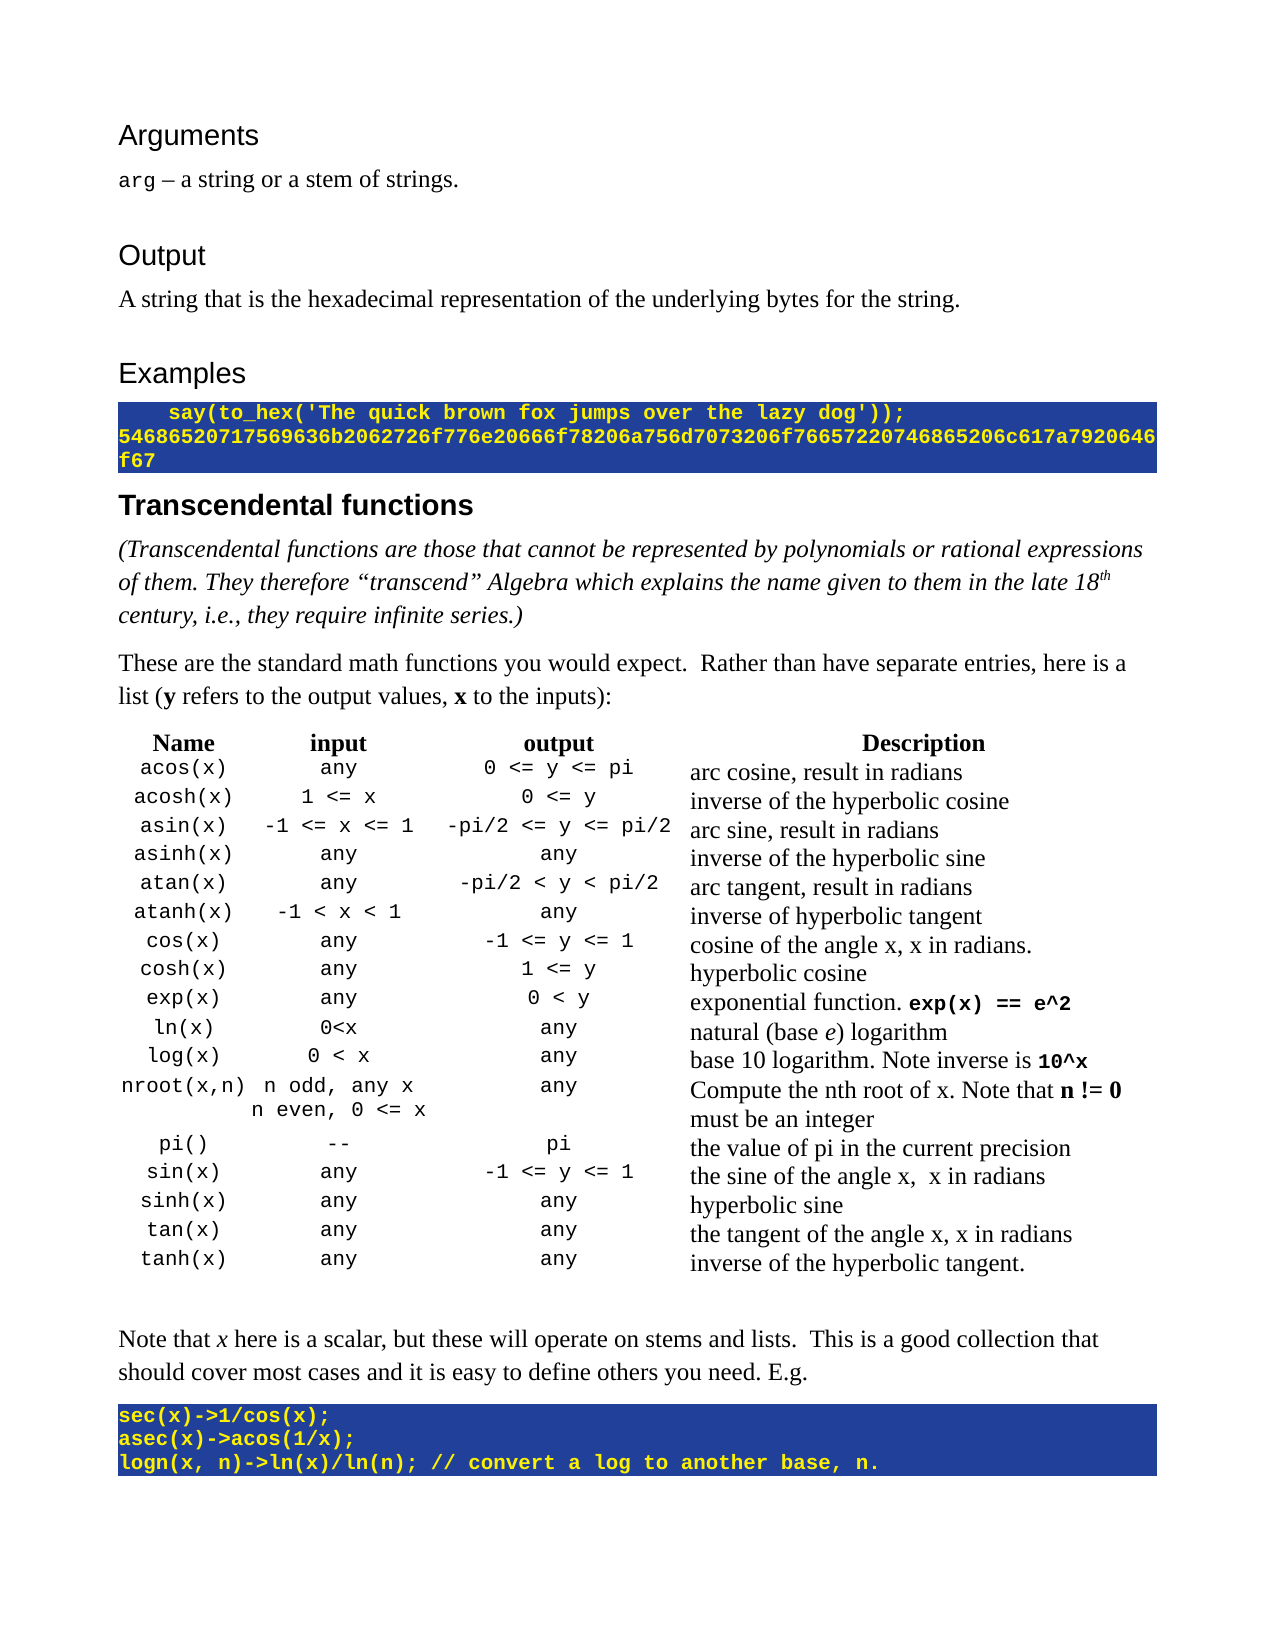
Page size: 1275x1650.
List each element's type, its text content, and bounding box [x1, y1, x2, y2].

table_cell arc tangent, result in radians [690, 872, 1157, 901]
table_cell hyperbolic sine [690, 1190, 1157, 1219]
table_header input [249, 729, 427, 757]
table_cell ln(x) [118, 1017, 249, 1046]
table_cell any [428, 1248, 690, 1276]
table_cell the tangent of the angle x, x in radians [690, 1219, 1157, 1248]
table_cell -1 <= y <= 1 [428, 930, 690, 958]
table_cell exponential function. exp(x) == e^2 [690, 987, 1157, 1017]
table_cell 0 < x [249, 1046, 427, 1075]
table_cell the sine of the angle x, x in radians [690, 1161, 1157, 1190]
table_cell 0 < y [428, 987, 690, 1017]
table_cell any [249, 844, 427, 872]
table_cell inverse of the hyperbolic cosine [690, 786, 1157, 815]
table_header output [428, 729, 690, 757]
table_cell any [249, 1190, 427, 1219]
text arg – a string or a stem of strings. [118, 164, 1157, 194]
table_cell any [249, 1161, 427, 1190]
table_cell pi [428, 1133, 690, 1161]
table_cell 1 <= x [249, 786, 427, 815]
subtitle Transcendental functions [118, 488, 1157, 522]
table_cell sinh(x) [118, 1190, 249, 1219]
table_cell n odd, any x n even, 0 <= x [249, 1075, 427, 1133]
table_cell asin(x) [118, 815, 249, 843]
table_cell -- [249, 1133, 427, 1161]
table_cell 0<x [249, 1017, 427, 1046]
table_cell any [249, 872, 427, 901]
table_cell any [428, 844, 690, 872]
table_cell 0 <= y <= pi [428, 757, 690, 786]
table_cell atanh(x) [118, 901, 249, 930]
table_cell any [249, 930, 427, 958]
text asec(x)->acos(1/x); [118, 1428, 1157, 1452]
text These are the standard math functions you would expect. Rather than have separate entries, here is a list (y refers to the output values, x to the inputs): [118, 648, 1157, 709]
table_cell inverse of hyperbolic tangent [690, 901, 1157, 930]
table_cell acos(x) [118, 757, 249, 786]
text A string that is the hexadecimal representation of the underlying bytes for the string. [118, 284, 1157, 312]
table_cell sin(x) [118, 1161, 249, 1190]
table_cell any [249, 757, 427, 786]
subtitle Examples [118, 356, 1157, 390]
table_cell natural (base e) logarithm [690, 1017, 1157, 1046]
table_cell tan(x) [118, 1219, 249, 1248]
table_cell any [428, 1046, 690, 1075]
table_cell cosh(x) [118, 959, 249, 987]
table_cell any [428, 1075, 690, 1133]
table_header Description [690, 729, 1157, 757]
text say(to_hex('The quick brown fox jumps over the lazy dog')); [118, 402, 1157, 426]
table_cell nroot(x,n) [118, 1075, 249, 1133]
table_cell inverse of the hyperbolic tangent. [690, 1248, 1157, 1276]
table_cell 1 <= y [428, 959, 690, 987]
table_cell cos(x) [118, 930, 249, 958]
table_cell -1 < x < 1 [249, 901, 427, 930]
table_cell any [428, 1219, 690, 1248]
table_cell arc sine, result in radians [690, 815, 1157, 843]
table_cell -pi/2 < y < pi/2 [428, 872, 690, 901]
table_cell arc cosine, result in radians [690, 757, 1157, 786]
table_cell any [249, 1219, 427, 1248]
text Note that x here is a scalar, but these will operate on stems and lists. This is a good collection that should cover most cases and it is easy to define others you need. E.g. [118, 1324, 1157, 1386]
table_cell acosh(x) [118, 786, 249, 815]
table_header Name [118, 729, 249, 757]
table_cell Compute the nth root of x. Note that n != 0 must be an integer [690, 1075, 1157, 1133]
table_cell pi() [118, 1133, 249, 1161]
table_cell -pi/2 <= y <= pi/2 [428, 815, 690, 843]
subtitle Arguments [118, 118, 1157, 152]
text logn(x, n)->ln(x)/ln(n); // convert a log to another base, n. [118, 1452, 1157, 1476]
table_cell tanh(x) [118, 1248, 249, 1276]
table_cell any [428, 1190, 690, 1219]
text 54686520717569636b2062726f776e20666f78206a756d7073206f76657220746865206c617a7920646f67 [118, 426, 1157, 473]
table_cell any [249, 987, 427, 1017]
table_cell hyperbolic cosine [690, 959, 1157, 987]
text sec(x)->1/cos(x); [118, 1404, 1157, 1428]
table_cell exp(x) [118, 987, 249, 1017]
text (Transcendental functions are those that cannot be represented by polynomials or rational expressions of them. They therefore “transcend” Algebra which explains the name given to them in the late 18th century, i.e., they require infinite series.) [118, 534, 1157, 629]
table_cell inverse of the hyperbolic sine [690, 844, 1157, 872]
table_cell base 10 logarithm. Note inverse is 10^x [690, 1046, 1157, 1075]
table_cell 0 <= y [428, 786, 690, 815]
table_cell any [249, 959, 427, 987]
table_cell asinh(x) [118, 844, 249, 872]
table_cell the value of pi in the current precision [690, 1133, 1157, 1161]
table_cell any [428, 901, 690, 930]
subtitle Output [118, 238, 1157, 271]
table_cell any [428, 1017, 690, 1046]
table_cell any [249, 1248, 427, 1276]
table_cell atan(x) [118, 872, 249, 901]
table_cell -1 <= x <= 1 [249, 815, 427, 843]
table_cell log(x) [118, 1046, 249, 1075]
table_cell cosine of the angle x, x in radians. [690, 930, 1157, 958]
table_cell -1 <= y <= 1 [428, 1161, 690, 1190]
